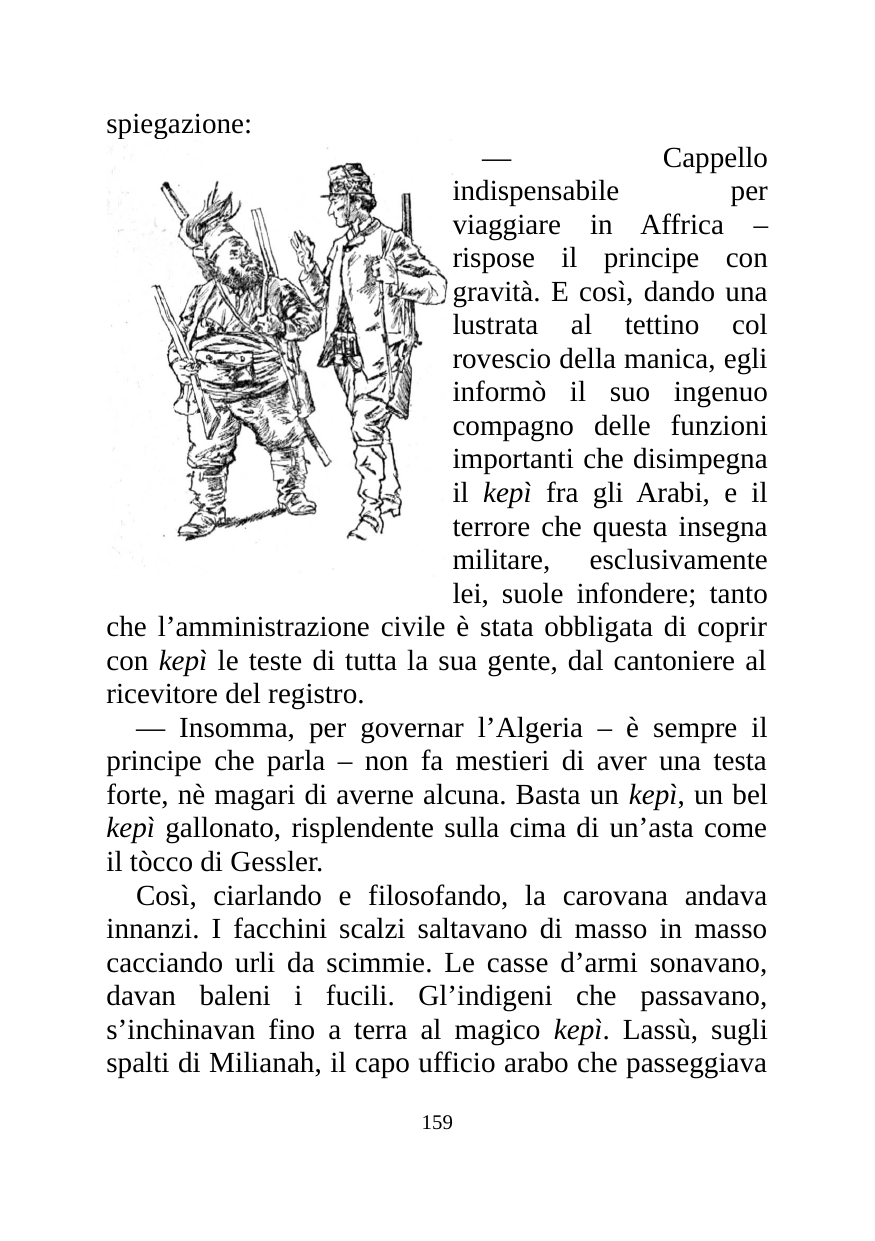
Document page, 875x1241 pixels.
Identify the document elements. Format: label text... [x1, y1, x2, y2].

text — Cappello indispensabile per viaggiare in Affrica – rispose il principe con gravità. E così, dando una lustrata al tettino col rovescio della manica, egli informò il suo ingenuo compagno delle funzioni importanti che disimpegna il kepì fra gli Arabi, e il terrore che questa insegna militare, esclusivamente lei, suole infondere; tanto che l’amministrazione civile è stata obbligata di coprir con kepì le teste di tutta la sua gente, dal cantoniere al ricevitore del registro. [106, 140, 768, 710]
text spiegazione: [106, 106, 768, 140]
text — Insomma, per governar l’Algeria – è sempre il principe che parla – non fa mestieri di aver una testa forte, nè magari di averne alcuna. Basta un kepì, un bel kepì gallonato, risplendente sulla cima di un’asta come il tòcco di Gessler. [106, 710, 768, 878]
picture [106, 139, 453, 577]
text Così, ciarlando e filosofando, la carovana andava innanzi. I facchini scalzi saltavano di masso in masso cacciando urli da scimmie. Le casse d’armi sonavano, davan baleni i fucili. Gl’indigeni che passavano, s’inchinavan fino a terra al magico kepì. Lassù, sugli spalti di Milianah, il capo ufficio arabo che passeggiava [106, 878, 768, 1079]
